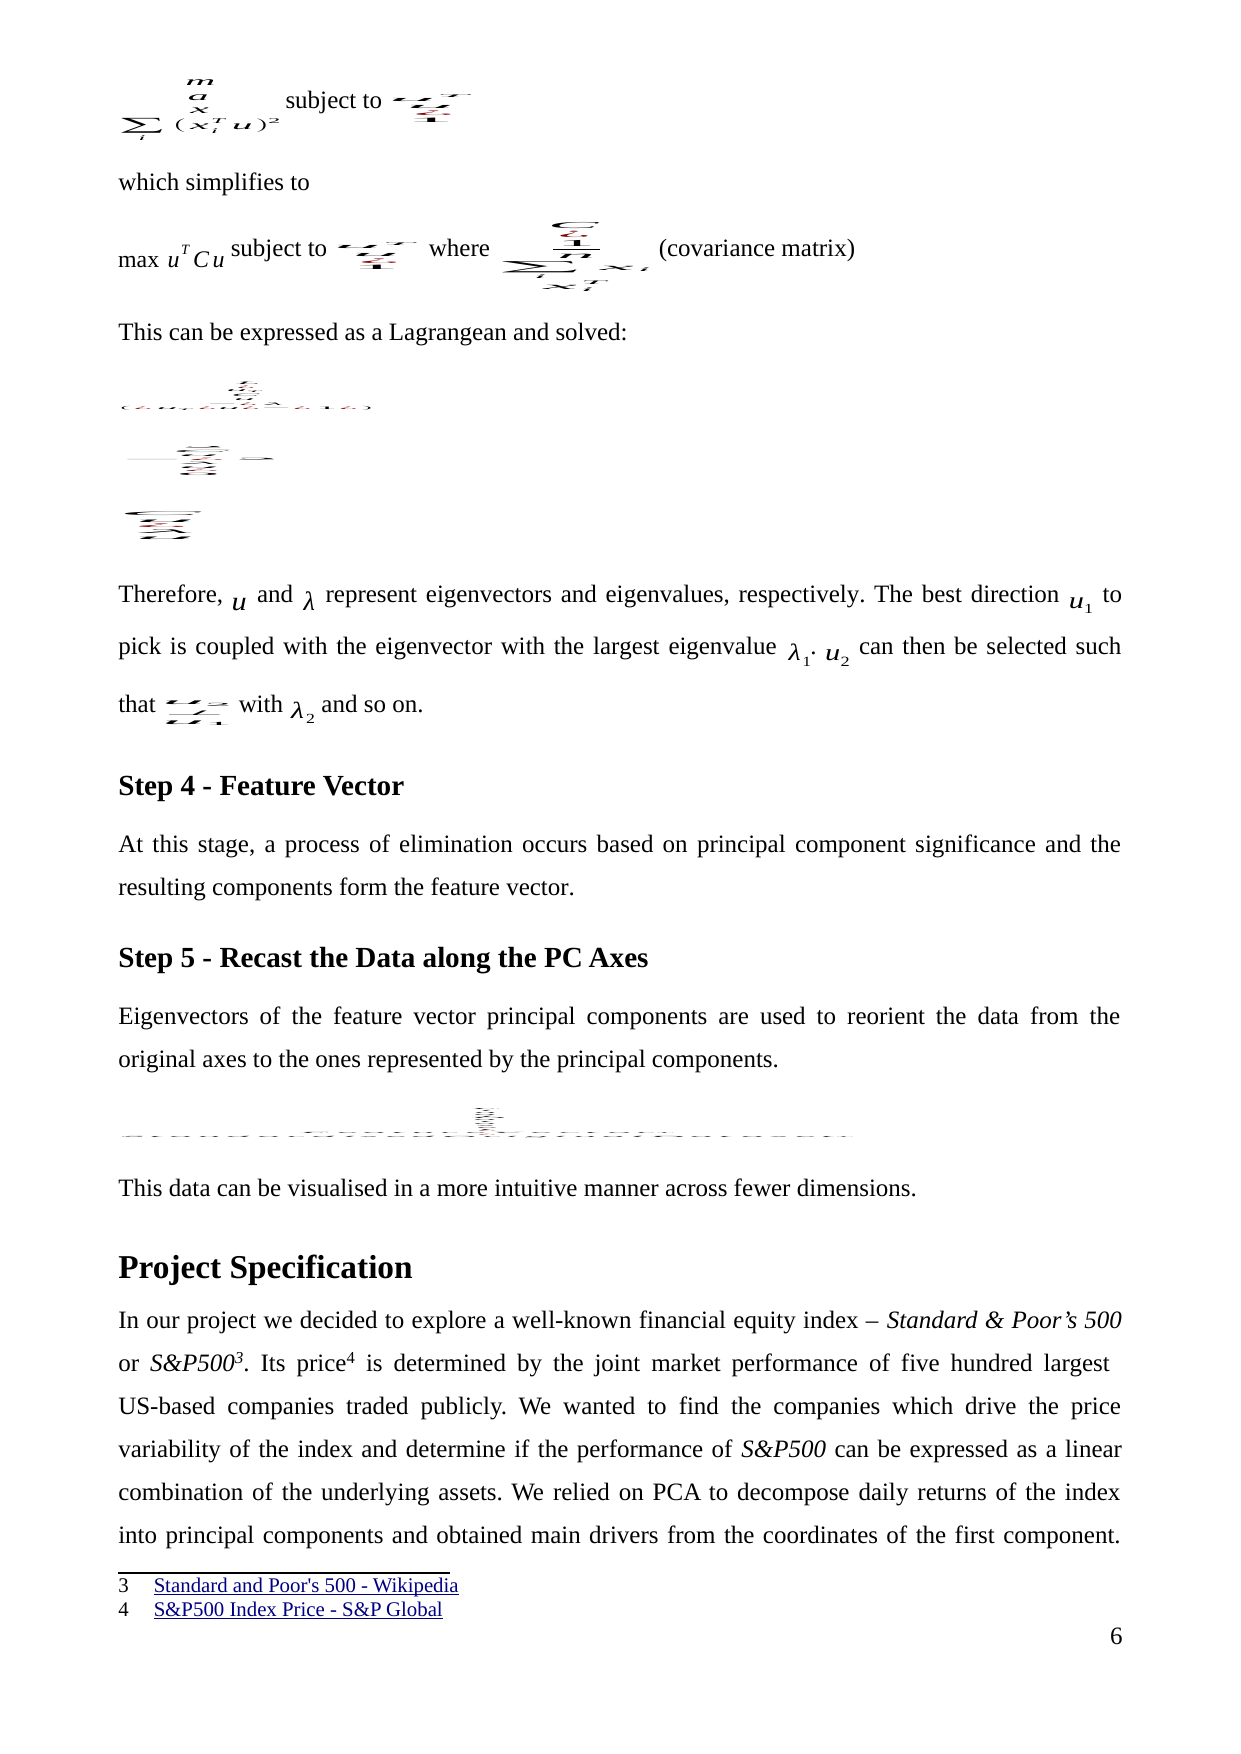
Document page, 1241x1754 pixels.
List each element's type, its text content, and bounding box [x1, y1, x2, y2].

text In our project we decided to explore a well-known financial equity index – Standard & Poor’s 500 or S&P500. Its price is determined by the joint market performance of five hundred largest US-based companies traded publicly. We wanted to find the companies which drive the price variability of the index and determine if the performance of S&P500 can be expressed as a linear combination of the underlying assets. We relied on PCA to decompose daily returns of the index into principal components and obtained main drivers from the coordinates of the first component. [118, 1305, 1122, 1549]
text This data can be visualised in a more intuitive manner across fewer dimensions. [118, 1173, 1122, 1202]
subtitle Project Specification [118, 1247, 1122, 1286]
text subject to where (covariance matrix) [118, 221, 1122, 292]
text Eigenvectors of the feature vector principal components are used to reorient the data from the original axes to the ones represented by the principal components. [118, 1001, 1122, 1073]
text which simplifies to [118, 167, 1122, 196]
subtitle Step 4 - Feature Vector [118, 768, 1122, 802]
text Therefore, and represent eigenvectors and eigenvalues, respectively. The best direction to pick is coupled with the eigenvector with the largest eigenvalue . can then be selected such that with and so on. [118, 576, 1122, 727]
text subject to [118, 75, 1122, 142]
text This can be expressed as a Lagrangean and solved: [118, 317, 1122, 346]
text At this stage, a process of elimination occurs based on principal component significance and the resulting components form the feature vector. [118, 829, 1122, 901]
text Standard and Poor's 500 - Wikipedia [118, 1573, 1122, 1597]
subtitle Step 5 - Recast the Data along the PC Axes [118, 940, 1122, 974]
text S&P500 Index Price - S&P Global [118, 1597, 1122, 1621]
